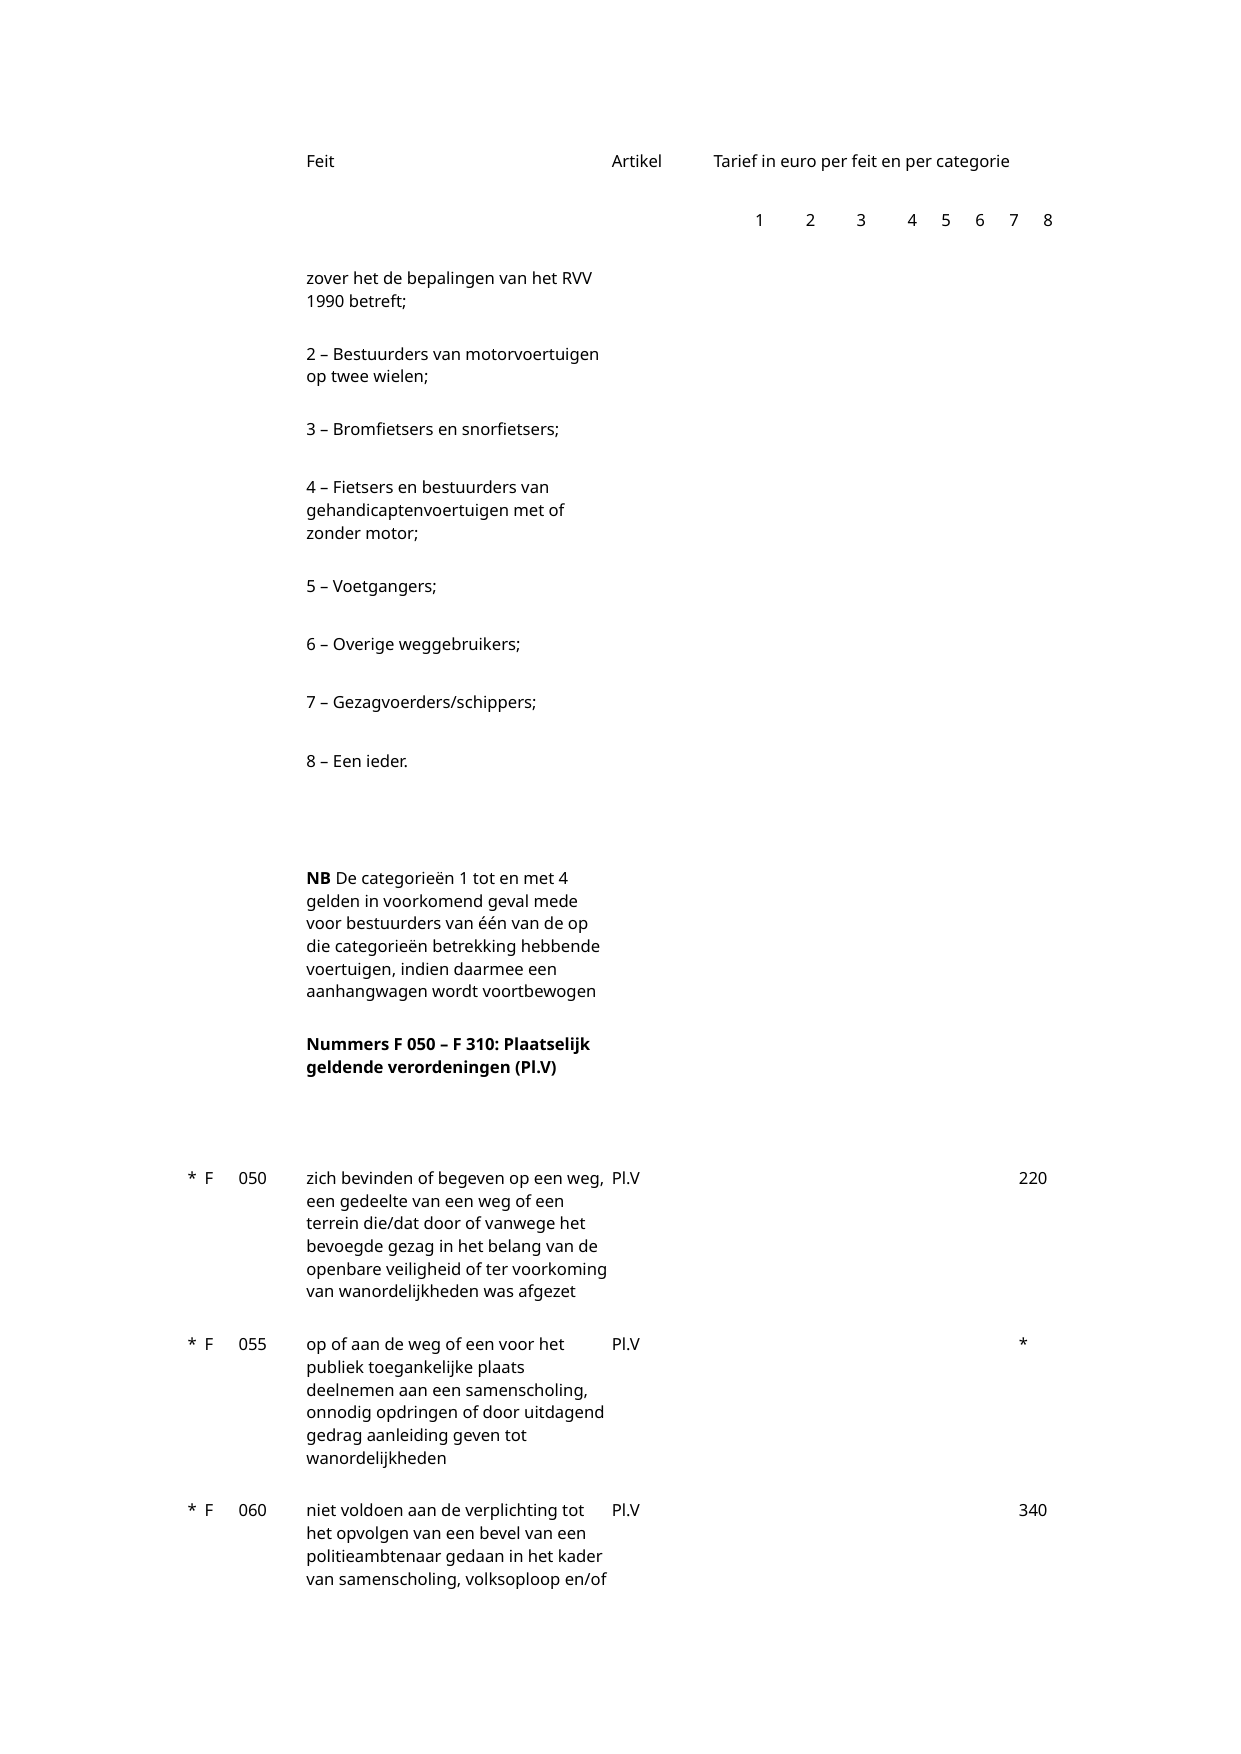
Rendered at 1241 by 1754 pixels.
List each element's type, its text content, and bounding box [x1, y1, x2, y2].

table_cell [951, 1108, 985, 1167]
table_cell [985, 342, 1019, 418]
table_cell [1019, 633, 1053, 691]
table_cell [866, 418, 917, 476]
table_cell [917, 691, 951, 749]
table_cell [204, 633, 238, 691]
table_cell [951, 476, 985, 574]
table_cell [713, 691, 764, 749]
table_cell 7 [985, 209, 1019, 267]
table_cell [866, 267, 917, 342]
table_cell [713, 267, 764, 342]
table_cell [204, 209, 238, 267]
table_cell [188, 267, 204, 342]
table_cell [764, 476, 815, 574]
table_cell [272, 1033, 306, 1108]
table_cell [951, 866, 985, 1033]
table_cell [764, 633, 815, 691]
table_cell niet voldoen aan de verplichting tot het opvolgen van een bevel van een politieambtenaar gedaan in het kader van samenscholing, volksoploop en/of [306, 1499, 612, 1590]
table_cell 340 [1019, 1499, 1053, 1590]
table_cell [764, 750, 815, 808]
table_cell [951, 1499, 985, 1590]
table_cell [713, 1108, 764, 1167]
table_cell 050 [238, 1167, 272, 1333]
table_cell [985, 633, 1019, 691]
table_cell [188, 750, 204, 808]
table_cell [866, 1499, 917, 1590]
table_header Feit [306, 150, 612, 208]
table_cell [985, 418, 1019, 476]
table_cell [815, 1108, 866, 1167]
table_cell [764, 418, 815, 476]
table_cell [713, 633, 764, 691]
table_cell [713, 1333, 764, 1499]
table_cell [238, 808, 272, 866]
table_cell [204, 808, 238, 866]
table_cell [188, 418, 204, 476]
table_cell [866, 750, 917, 808]
table_cell [866, 342, 917, 418]
table_cell [188, 574, 204, 633]
table_cell zich bevinden of begeven op een weg, een gedeelte van een weg of een terrein die/dat door of vanwege het bevoegde gezag in het belang van de openbare veiligheid of ter voorkoming van wanordelijkheden was afgezet [306, 1167, 612, 1333]
table_cell [272, 691, 306, 749]
table_cell [866, 866, 917, 1033]
table_cell [815, 633, 866, 691]
table_cell [815, 267, 866, 342]
table_cell [238, 209, 272, 267]
table_cell [713, 418, 764, 476]
table_cell 055 [238, 1333, 272, 1499]
table_cell [866, 633, 917, 691]
table_cell 4 [866, 209, 917, 267]
table_cell 5 [917, 209, 951, 267]
table_cell [815, 1499, 866, 1590]
table_cell [272, 476, 306, 574]
table_header Tarief in euro per feit en per categorie [713, 150, 1053, 208]
table_cell [188, 808, 204, 866]
table_cell [204, 476, 238, 574]
table_cell [985, 1333, 1019, 1499]
table_cell [1019, 418, 1053, 476]
table_cell [951, 633, 985, 691]
table_cell 6 [951, 209, 985, 267]
table_cell [713, 808, 764, 866]
table_cell [272, 633, 306, 691]
table_cell [238, 342, 272, 418]
table_cell [917, 1499, 951, 1590]
table_cell * [188, 1499, 204, 1590]
table_cell [764, 342, 815, 418]
table_cell [764, 691, 815, 749]
table_cell [238, 1033, 272, 1108]
table_cell [815, 866, 866, 1033]
table_cell [612, 691, 713, 749]
table_cell NB De categorieën 1 tot en met 4 gelden in voorkomend geval mede voor bestuurders van één van de op die categorieën betrekking hebbende voertuigen, indien daarmee een aanhangwagen wordt voortbewogen [306, 866, 612, 1033]
table_cell [713, 342, 764, 418]
table_cell [612, 1033, 713, 1108]
table_cell [1019, 866, 1053, 1033]
table_cell 8 – Een ieder. [306, 750, 612, 808]
table_cell [951, 574, 985, 633]
table_cell [713, 574, 764, 633]
table_cell [951, 418, 985, 476]
table_cell [272, 750, 306, 808]
table_cell [985, 476, 1019, 574]
table_cell [764, 866, 815, 1033]
table_cell [1019, 691, 1053, 749]
table_cell 6 – Overige weggebruikers; [306, 633, 612, 691]
table_cell 2 [764, 209, 815, 267]
table_cell [612, 633, 713, 691]
table_cell [866, 574, 917, 633]
table_cell [204, 866, 238, 1033]
table_cell F [204, 1167, 238, 1333]
table_cell [764, 1499, 815, 1590]
table_cell [204, 1033, 238, 1108]
table_cell [612, 267, 713, 342]
table_cell [764, 808, 815, 866]
table_cell [612, 209, 713, 267]
table_cell [815, 1167, 866, 1333]
table_cell [188, 691, 204, 749]
table_cell [188, 476, 204, 574]
table_cell [815, 808, 866, 866]
table_cell [272, 1167, 306, 1333]
table_cell [204, 750, 238, 808]
table_cell [951, 342, 985, 418]
table_cell [815, 342, 866, 418]
table_cell [985, 1033, 1019, 1108]
table_cell F [204, 1499, 238, 1590]
table_cell [272, 866, 306, 1033]
table_cell [951, 1167, 985, 1333]
table_cell [985, 691, 1019, 749]
table_cell [204, 1108, 238, 1167]
table_cell [917, 267, 951, 342]
table_cell [951, 1333, 985, 1499]
table_cell [764, 267, 815, 342]
table_cell [815, 1033, 866, 1108]
table_cell * [188, 1167, 204, 1333]
table_cell [866, 1167, 917, 1333]
table_cell [238, 267, 272, 342]
table_cell [612, 574, 713, 633]
table_cell [272, 1499, 306, 1590]
table_cell 5 – Voetgangers; [306, 574, 612, 633]
table_cell [1019, 342, 1053, 418]
table_cell zover het de bepalingen van het RVV 1990 betreft; [306, 267, 612, 342]
table_cell [204, 691, 238, 749]
table_cell [866, 476, 917, 574]
table_cell [272, 1333, 306, 1499]
table_cell [238, 750, 272, 808]
table_cell [188, 342, 204, 418]
table_cell [917, 1033, 951, 1108]
table_cell [951, 808, 985, 866]
table_cell [815, 418, 866, 476]
table_cell [713, 1499, 764, 1590]
table_cell [815, 1333, 866, 1499]
table_cell [764, 1033, 815, 1108]
table_cell [764, 1108, 815, 1167]
table_cell [815, 574, 866, 633]
table_cell [306, 808, 612, 866]
table_cell 1 [713, 209, 764, 267]
table_cell * [188, 1333, 204, 1499]
table_cell [238, 418, 272, 476]
table_cell [306, 209, 612, 267]
table_cell [764, 574, 815, 633]
table_cell [985, 574, 1019, 633]
table_cell [204, 267, 238, 342]
table_cell [917, 1167, 951, 1333]
table_cell [713, 750, 764, 808]
table_cell [238, 476, 272, 574]
table_cell [713, 866, 764, 1033]
table_cell [866, 1333, 917, 1499]
table_cell Pl.V [612, 1499, 713, 1590]
table_cell [951, 750, 985, 808]
table_cell [713, 476, 764, 574]
table_cell [985, 1108, 1019, 1167]
table_cell [612, 342, 713, 418]
table_cell [238, 574, 272, 633]
table_cell [204, 342, 238, 418]
table_cell [866, 808, 917, 866]
table_cell [917, 418, 951, 476]
table_cell [204, 418, 238, 476]
table_cell [764, 1167, 815, 1333]
table_cell [917, 808, 951, 866]
table_cell [1019, 1033, 1053, 1108]
table_cell 220 [1019, 1167, 1053, 1333]
table_cell [917, 750, 951, 808]
table_header [238, 150, 272, 208]
table_cell 060 [238, 1499, 272, 1590]
table_cell [764, 1333, 815, 1499]
table_cell [238, 866, 272, 1033]
table_cell [985, 267, 1019, 342]
table_cell [1019, 808, 1053, 866]
table_cell [866, 1033, 917, 1108]
table_cell [951, 1033, 985, 1108]
table_cell [188, 633, 204, 691]
table_cell [188, 1033, 204, 1108]
table_header [272, 150, 306, 208]
table_cell [985, 1499, 1019, 1590]
table_cell [272, 418, 306, 476]
table_cell op of aan de weg of een voor het publiek toegankelijke plaats deelnemen aan een samenscholing, onnodig opdringen of door uitdagend gedrag aanleiding geven tot wanordelijkheden [306, 1333, 612, 1499]
table_cell [917, 342, 951, 418]
table_cell [188, 866, 204, 1033]
table_cell [272, 1108, 306, 1167]
table_cell * [1019, 1333, 1053, 1499]
table_cell Pl.V [612, 1333, 713, 1499]
table_cell [238, 633, 272, 691]
table_cell [985, 750, 1019, 808]
table_cell 7 – Gezagvoerders/schippers; [306, 691, 612, 749]
table_cell [815, 750, 866, 808]
table_cell [1019, 574, 1053, 633]
table_cell [238, 691, 272, 749]
table_cell [272, 808, 306, 866]
table_header Artikel [612, 150, 713, 208]
table_cell [272, 574, 306, 633]
table_cell [612, 1108, 713, 1167]
table_cell [951, 267, 985, 342]
table_cell [985, 866, 1019, 1033]
table_header [204, 150, 238, 208]
table_cell 4 – Fietsers en bestuurders van gehandicaptenvoertuigen met of zonder motor; [306, 476, 612, 574]
table_cell 3 [815, 209, 866, 267]
table_cell [866, 691, 917, 749]
table_cell 8 [1019, 209, 1053, 267]
table_cell F [204, 1333, 238, 1499]
table_cell [238, 1108, 272, 1167]
table_cell [917, 866, 951, 1033]
table_cell Pl.V [612, 1167, 713, 1333]
table_cell Nummers F 050 – F 310: Plaatselijk geldende verordeningen (Pl.V) [306, 1033, 612, 1108]
table_cell [1019, 476, 1053, 574]
table_cell [612, 750, 713, 808]
table_cell [612, 808, 713, 866]
table_cell [272, 342, 306, 418]
table_cell 3 – Bromfietsers en snorfietsers; [306, 418, 612, 476]
table_cell [917, 633, 951, 691]
table_cell [1019, 1108, 1053, 1167]
table_cell [188, 209, 204, 267]
table_cell [917, 574, 951, 633]
table_cell [917, 1333, 951, 1499]
table_cell [917, 1108, 951, 1167]
table_cell [951, 691, 985, 749]
table_cell [815, 476, 866, 574]
table_cell [985, 808, 1019, 866]
table_cell [985, 1167, 1019, 1333]
table_cell [1019, 267, 1053, 342]
table_cell [188, 1108, 204, 1167]
table_cell [612, 418, 713, 476]
table_cell [917, 476, 951, 574]
table_cell [612, 866, 713, 1033]
table_cell [815, 691, 866, 749]
table_cell [612, 476, 713, 574]
table_header [188, 150, 204, 208]
table_cell [306, 1108, 612, 1167]
table_cell [866, 1108, 917, 1167]
table_cell 2 – Bestuurders van motorvoertuigen op twee wielen; [306, 342, 612, 418]
table_cell [713, 1167, 764, 1333]
table_cell [713, 1033, 764, 1108]
table_cell [1019, 750, 1053, 808]
table_cell [272, 209, 306, 267]
table_cell [204, 574, 238, 633]
table_cell [272, 267, 306, 342]
